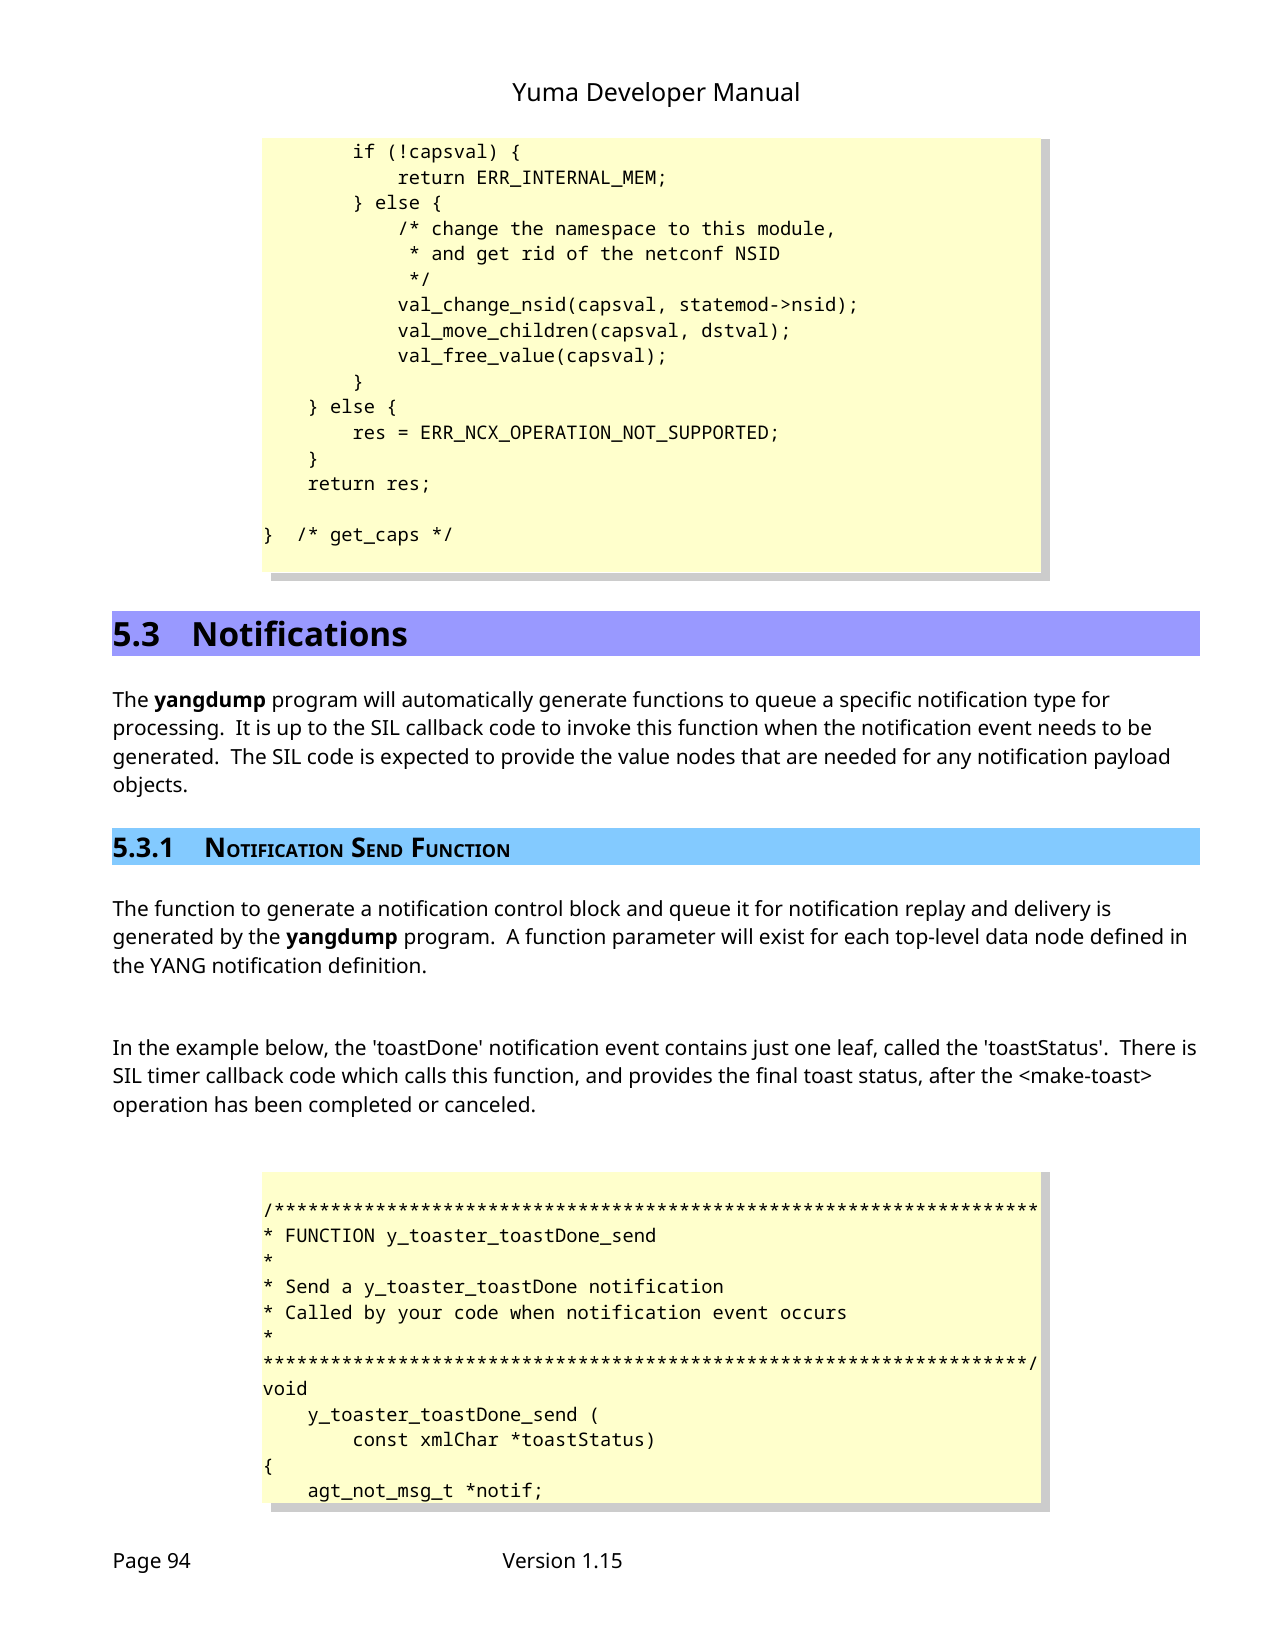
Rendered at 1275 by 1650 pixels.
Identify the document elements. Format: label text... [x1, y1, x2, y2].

text * and get rid of the netconf NSID [262, 241, 1041, 266]
text * Called by your code when notification event occurs [262, 1299, 1041, 1325]
text /* change the namespace to this module, [262, 215, 1041, 241]
subtitle Notification Send Function [112, 828, 1200, 865]
text * Send a y_toaster_toastDone notification [262, 1274, 1041, 1299]
text return res; [262, 470, 1041, 496]
text The yangdump program will automatically generate functions to queue a specific notification type for processing. It is up to the SIL callback code to invoke this function when the notification event needs to be generated. The SIL code is expected to provide the value nodes that are needed for any notification payload objects. [112, 685, 1200, 799]
text if (!capsval) { [262, 138, 1041, 164]
text } else { [262, 394, 1041, 419]
text } [262, 445, 1041, 470]
text * FUNCTION y_toaster_toastDone_send [262, 1223, 1041, 1248]
text val_free_value(capsval); [262, 343, 1041, 368]
text res = ERR_NCX_OPERATION_NOT_SUPPORTED; [262, 419, 1041, 445]
text /******************************************************************** [262, 1197, 1041, 1223]
text */ [262, 266, 1041, 292]
text } [262, 368, 1041, 394]
subtitle Notifications [112, 611, 1200, 656]
text * [262, 1248, 1041, 1274]
text } /* get_caps */ [262, 521, 1041, 547]
text y_toaster_toastDone_send ( [262, 1401, 1041, 1427]
text val_change_nsid(capsval, statemod->nsid); [262, 292, 1041, 317]
text In the example below, the 'toastDone' notification event contains just one leaf, called the 'toastStatus'. There is SIL timer callback code which calls this function, and provides the final toast status, after the <make-toast> operation has been completed or canceled. [112, 1033, 1200, 1118]
text The function to generate a notification control block and queue it for notification replay and delivery is generated by the yangdump program. A function parameter will exist for each top-level data node defined in the YANG notification definition. [112, 894, 1200, 979]
text agt_not_msg_t *notif; [262, 1478, 1041, 1503]
text val_move_children(capsval, dstval); [262, 317, 1041, 343]
text return ERR_INTERNAL_MEM; [262, 164, 1041, 189]
text ********************************************************************/ [262, 1350, 1041, 1376]
text void [262, 1376, 1041, 1401]
text } else { [262, 189, 1041, 215]
text * [262, 1325, 1041, 1350]
text const xmlChar *toastStatus) [262, 1427, 1041, 1452]
text { [262, 1452, 1041, 1478]
